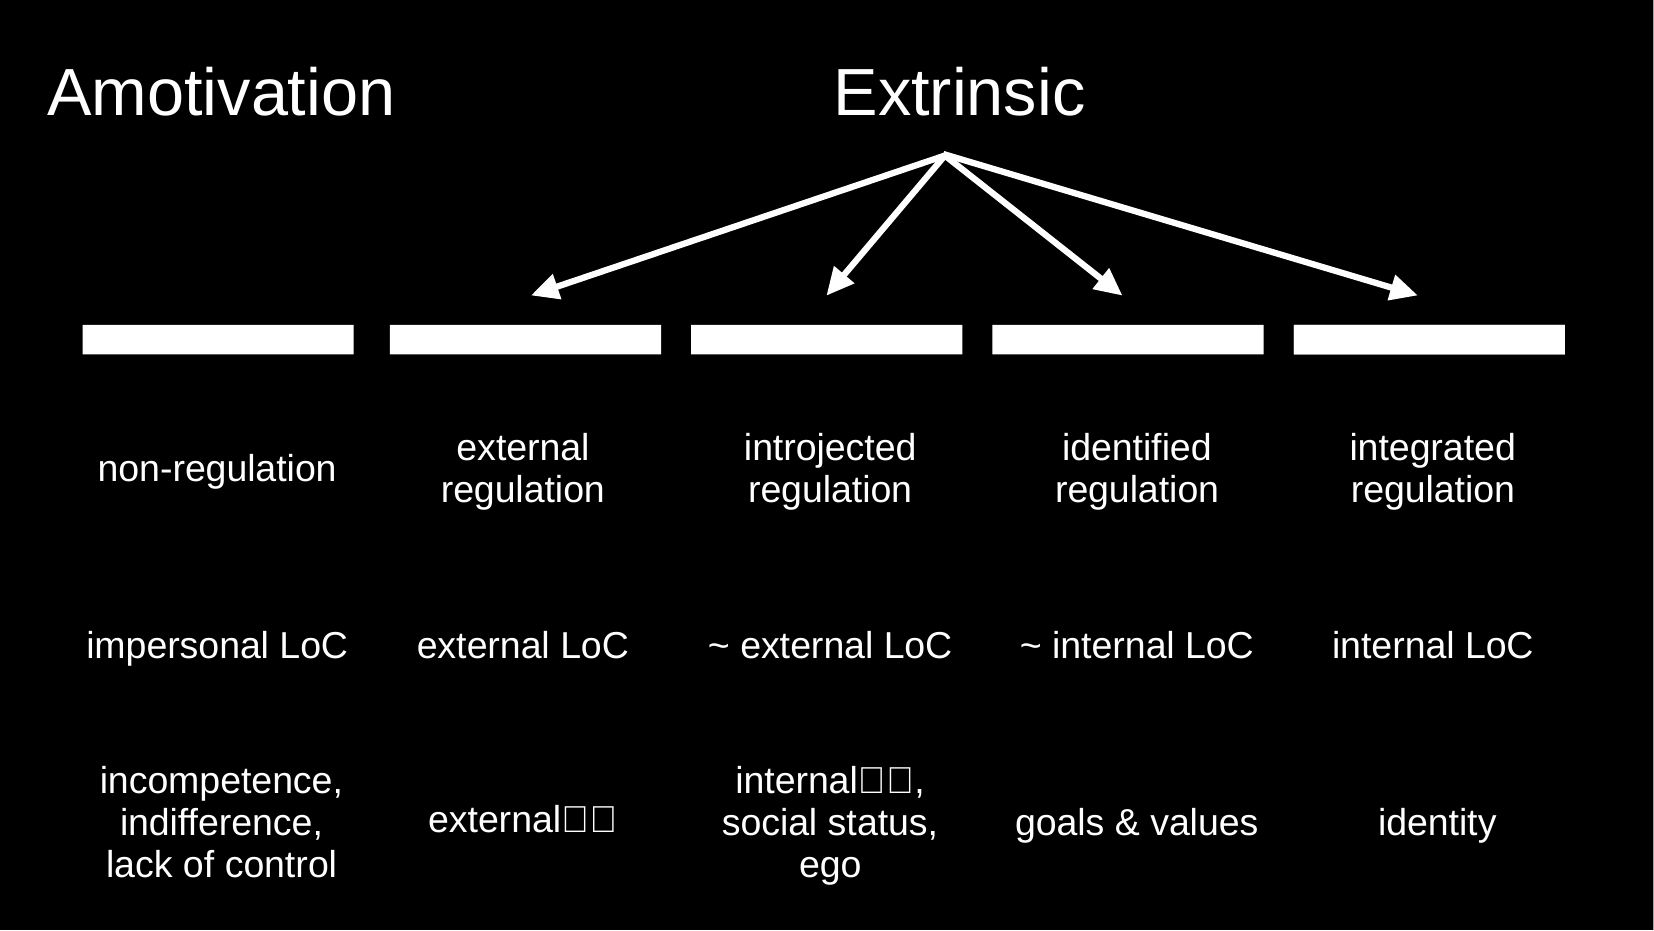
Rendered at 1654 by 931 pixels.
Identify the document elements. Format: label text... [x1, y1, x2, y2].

text_box [691, 324, 963, 355]
list external regulation [390, 405, 656, 532]
list incompetence, indifference, lack of control [88, 759, 355, 886]
list internal🥕🏒, social status, ego [697, 759, 964, 886]
list external🥕🏒 [390, 756, 656, 883]
list introjected regulation [697, 405, 964, 532]
text_box [389, 324, 662, 355]
list identified regulation [1003, 405, 1270, 532]
list identity [1304, 759, 1571, 886]
list external LoC [390, 582, 656, 709]
list non-regulation [84, 405, 350, 532]
list Extrinsic [826, 29, 1093, 156]
text_box [992, 324, 1264, 355]
text_box [1293, 324, 1565, 355]
list ~ internal LoC [1003, 582, 1270, 709]
text_box [82, 324, 354, 355]
list ~ external LoC [697, 582, 964, 709]
list goals & values [1003, 759, 1270, 886]
list internal LoC [1299, 582, 1566, 709]
list impersonal LoC [84, 582, 350, 709]
list integrated regulation [1299, 405, 1566, 532]
list Amotivation [29, 29, 414, 156]
